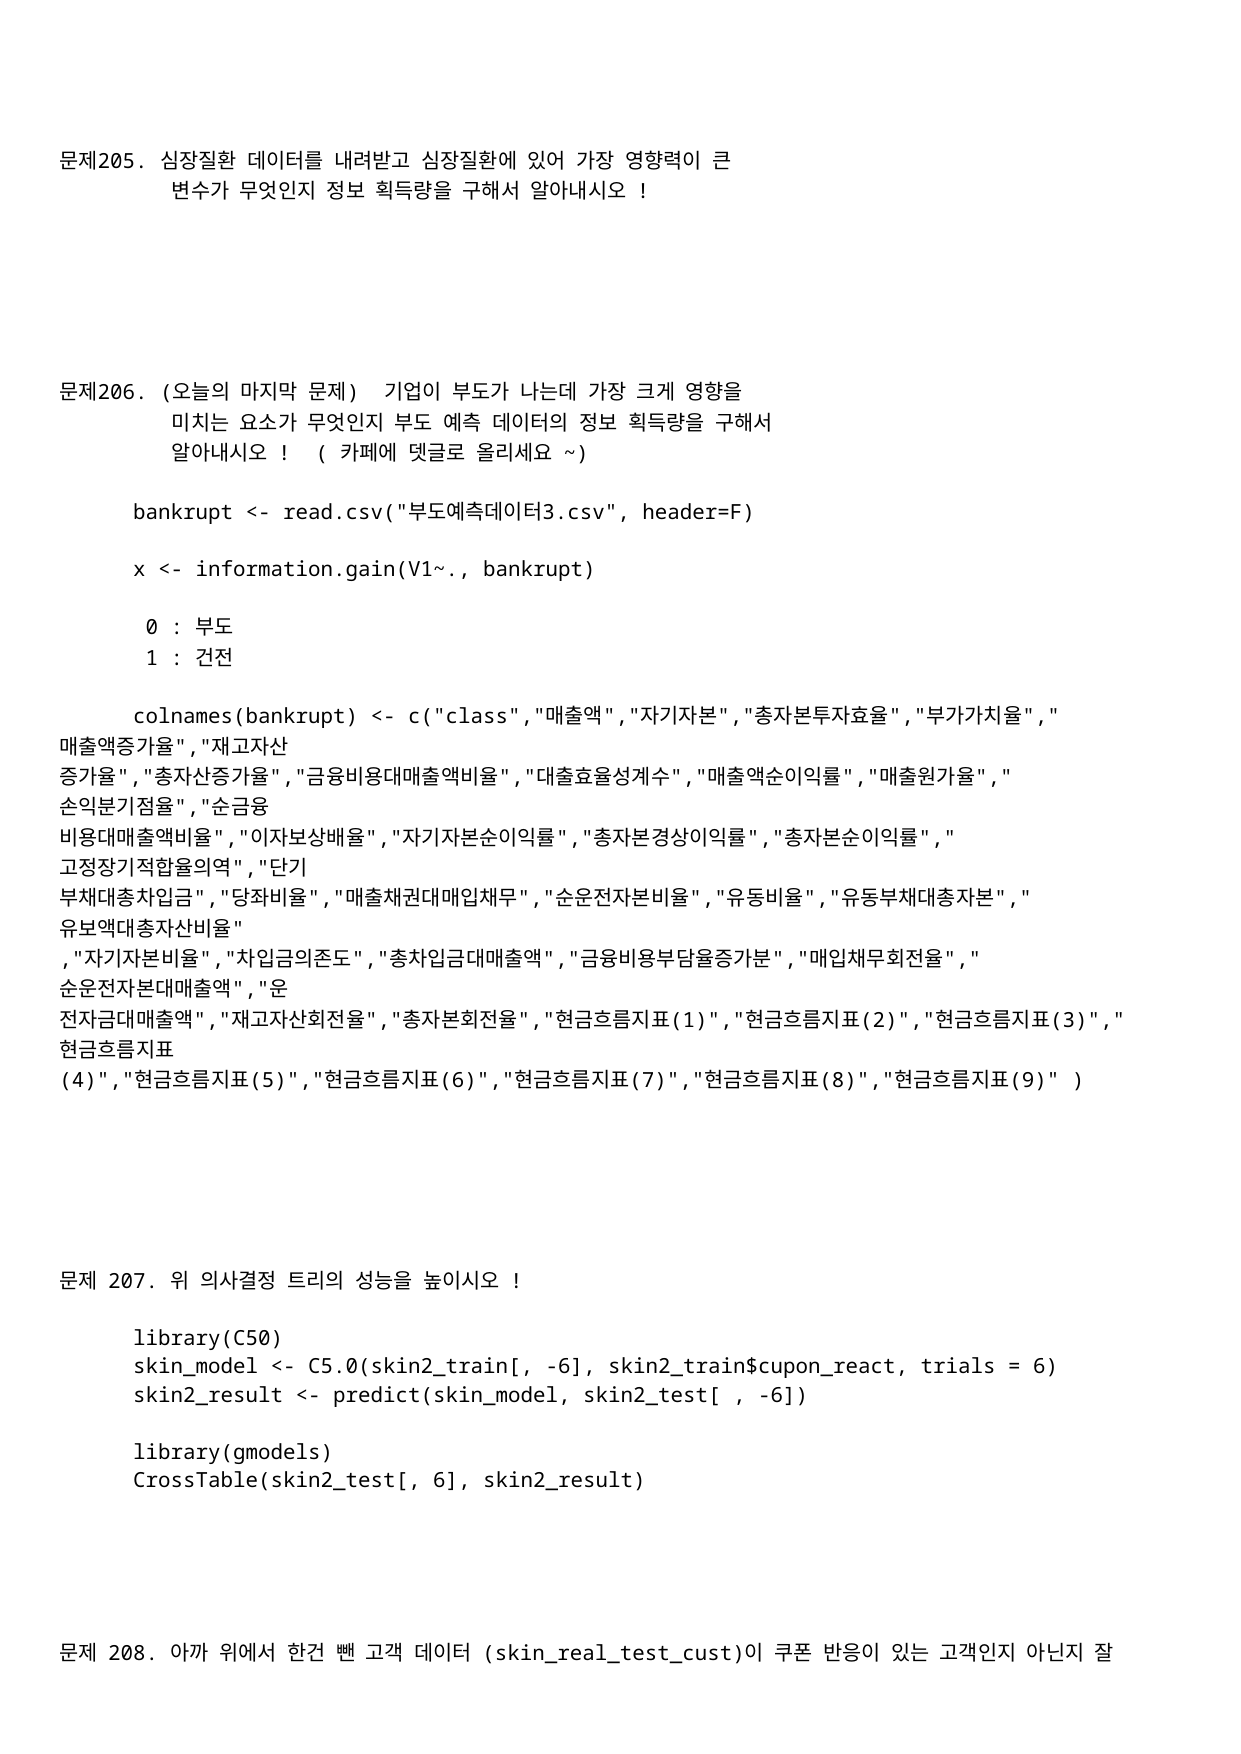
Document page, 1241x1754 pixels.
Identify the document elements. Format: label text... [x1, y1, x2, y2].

text 증가율","총자산증가율","금융비용대매출액비율","대출효율성계수","매출액순이익률","매출원가율","손익분기점율","순금융 [59, 760, 1181, 821]
text colnames(bankrupt) <- c("class","매출액","자기자본","총자본투자효율","부가가치율","매출액증가율","재고자산 [59, 700, 1181, 760]
text ,"자기자본비율","차입금의존도","총차입금대매출액","금융비용부담율증가분","매입채무회전율","순운전자본대매출액","운 [59, 942, 1181, 1003]
text library(C50) [59, 1323, 1181, 1351]
text 알아내시오 ! ( 카페에 뎃글로 올리세요 ~) [59, 436, 1181, 467]
text 전자금대매출액","재고자산회전율","총자본회전율","현금흐름지표(1)","현금흐름지표(2)","현금흐름지표(3)","현금흐름지표 [59, 1003, 1181, 1063]
text x <- information.gain(V1~., bankrupt) [59, 554, 1181, 582]
text 1 : 건전 [59, 641, 1181, 671]
text 변수가 무엇인지 정보 획득량을 구해서 알아내시오 ! [59, 175, 1181, 205]
text library(gmodels) [59, 1437, 1181, 1465]
text (4)","현금흐름지표(5)","현금흐름지표(6)","현금흐름지표(7)","현금흐름지표(8)","현금흐름지표(9)" ) [59, 1063, 1181, 1094]
text 미치는 요소가 무엇인지 부도 예측 데이터의 정보 획득량을 구해서 [59, 406, 1181, 436]
text CrossTable(skin2_test[, 6], skin2_result) [59, 1465, 1181, 1494]
text skin_model <- C5.0(skin2_train[, -6], skin2_train$cupon_react, trials = 6) [59, 1351, 1181, 1380]
text 문제 207. 위 의사결정 트리의 성능을 높이시오 ! [59, 1264, 1181, 1294]
text 문제205. 심장질환 데이터를 내려받고 심장질환에 있어 가장 영향력이 큰 [59, 144, 1181, 175]
text bankrupt <- read.csv("부도예측데이터3.csv", header=F) [59, 495, 1181, 525]
text 문제206. (오늘의 마지막 문제) 기업이 부도가 나는데 가장 크게 영향을 [59, 376, 1181, 406]
text 문제 208. 아까 위에서 한건 뺀 고객 데이터 (skin_real_test_cust)이 쿠폰 반응이 있는 고객인지 아닌지 잘 [59, 1636, 1181, 1666]
text 비용대매출액비율","이자보상배율","자기자본순이익률","총자본경상이익률","총자본순이익률","고정장기적합율의역","단기 [59, 821, 1181, 882]
text skin2_result <- predict(skin_model, skin2_test[ , -6]) [59, 1380, 1181, 1408]
text 부채대총차입금","당좌비율","매출채권대매입채무","순운전자본비율","유동비율","유동부채대총자본","유보액대총자산비율" [59, 882, 1181, 942]
text 0 : 부도 [59, 611, 1181, 641]
